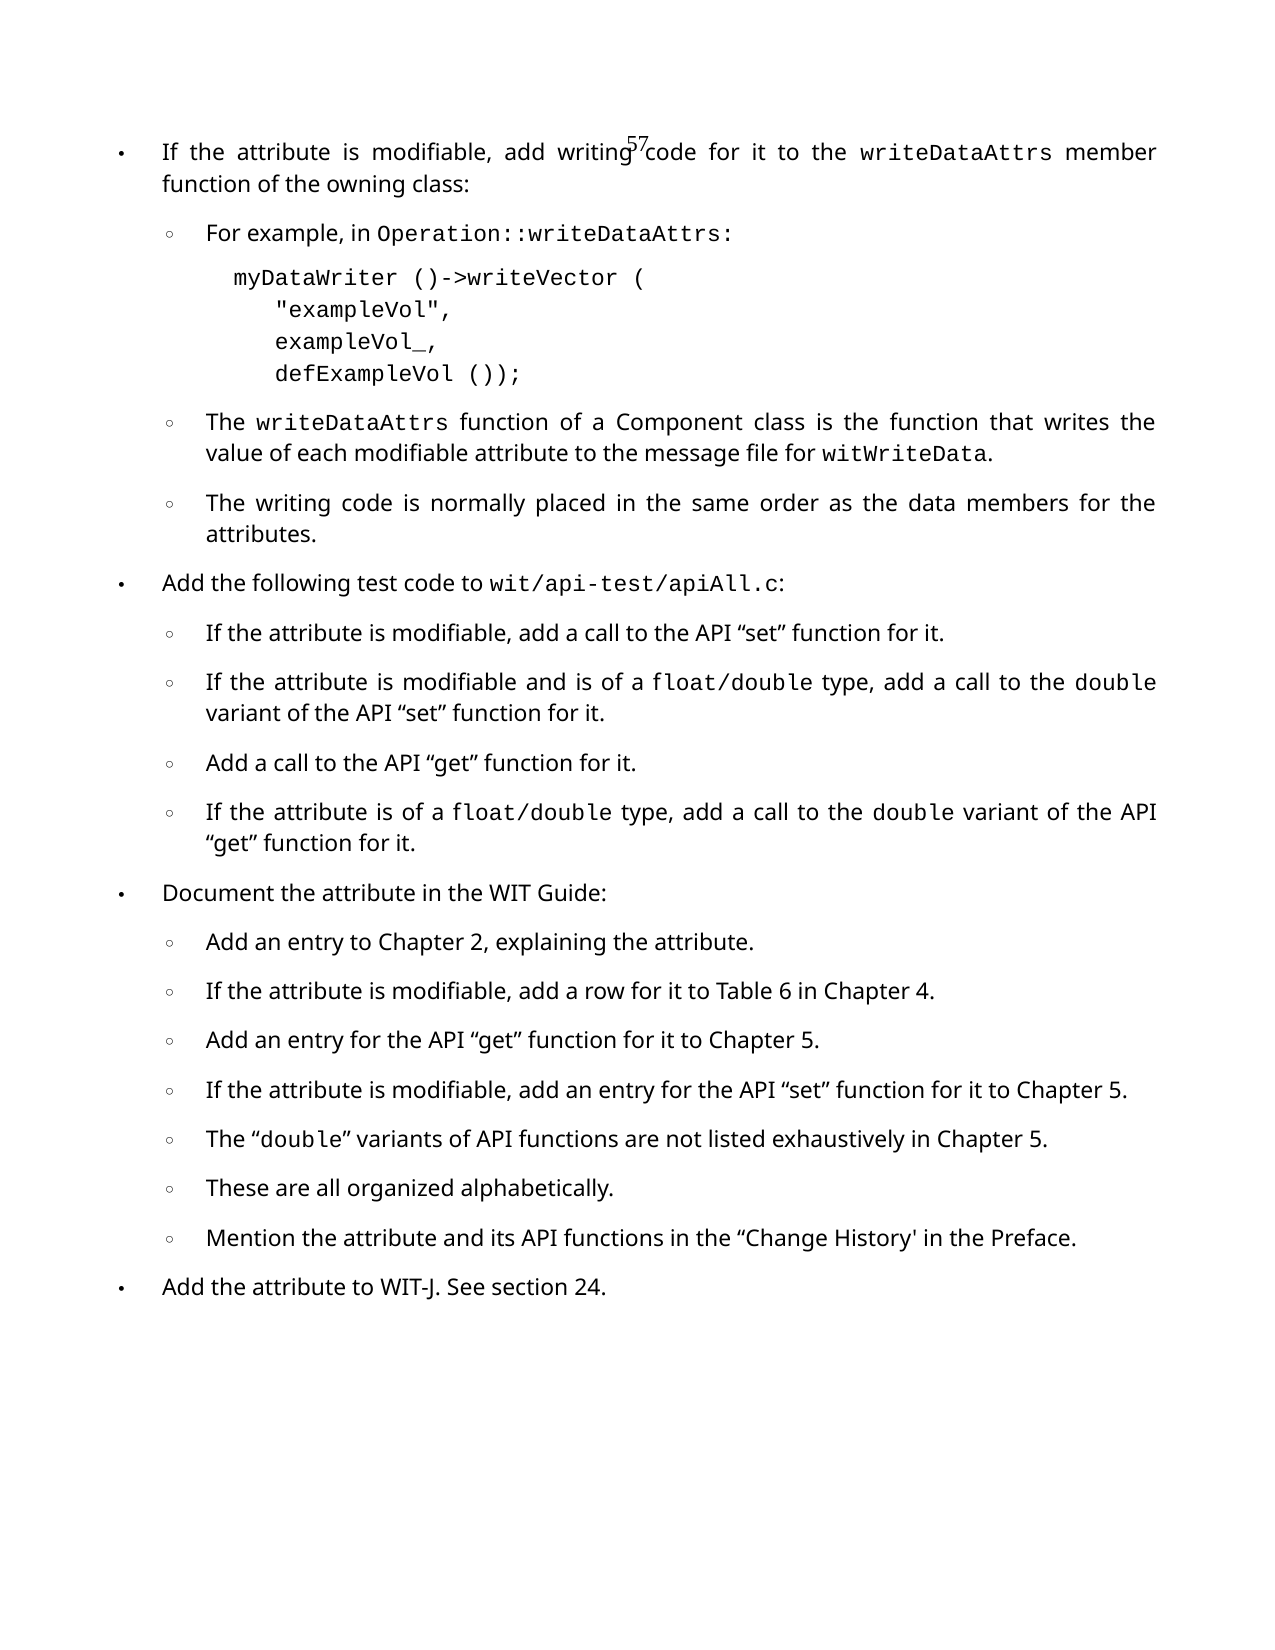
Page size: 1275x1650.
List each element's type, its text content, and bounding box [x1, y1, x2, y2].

list For example, in Operation::writeDataAttrs: [162, 217, 1157, 248]
list If the attribute is modifiable, add writing code for it to the writeDataAttrs member function of the owning class: [118, 136, 1157, 199]
list Add a call to the API “get” function for it. [162, 747, 1157, 778]
text myDataWriter ()->writeVector ( [192, 266, 1157, 292]
list Add an entry for the API “get” function for it to Chapter 5. [162, 1024, 1157, 1056]
list The writeDataAttrs function of a Component class is the function that writes the value of each modifiable attribute to the message file for witWriteData. [162, 406, 1157, 469]
list The “double” variants of API functions are not listed exhaustively in Chapter 5. [162, 1123, 1157, 1154]
text defExampleVol ()); [192, 362, 1157, 388]
list Mention the attribute and its API functions in the “Change History' in the Preface. [162, 1221, 1157, 1253]
list If the attribute is modifiable and is of a float/double type, add a call to the double variant of the API “set” function for it. [162, 666, 1157, 728]
list If the attribute is of a float/double type, add a call to the double variant of the API “get” function for it. [162, 796, 1157, 858]
list Add the attribute to WIT-J. See section 24. [118, 1271, 1157, 1302]
text exampleVol_, [192, 330, 1157, 356]
list Add an entry to Chapter 2, explaining the attribute. [162, 926, 1157, 957]
list The writing code is normally placed in the same order as the data members for the attributes. [162, 487, 1157, 549]
list Add the following test code to wit/api-test/apiAll.c: [118, 567, 1157, 599]
list These are all organized alphabetically. [162, 1172, 1157, 1203]
list If the attribute is modifiable, add a call to the API “set” function for it. [162, 617, 1157, 648]
list Document the attribute in the WIT Guide: [118, 876, 1157, 908]
list If the attribute is modifiable, add an entry for the API “set” function for it to Chapter 5. [162, 1073, 1157, 1105]
text "exampleVol", [192, 298, 1157, 324]
list If the attribute is modifiable, add a row for it to Table 6 in Chapter 4. [162, 975, 1157, 1006]
